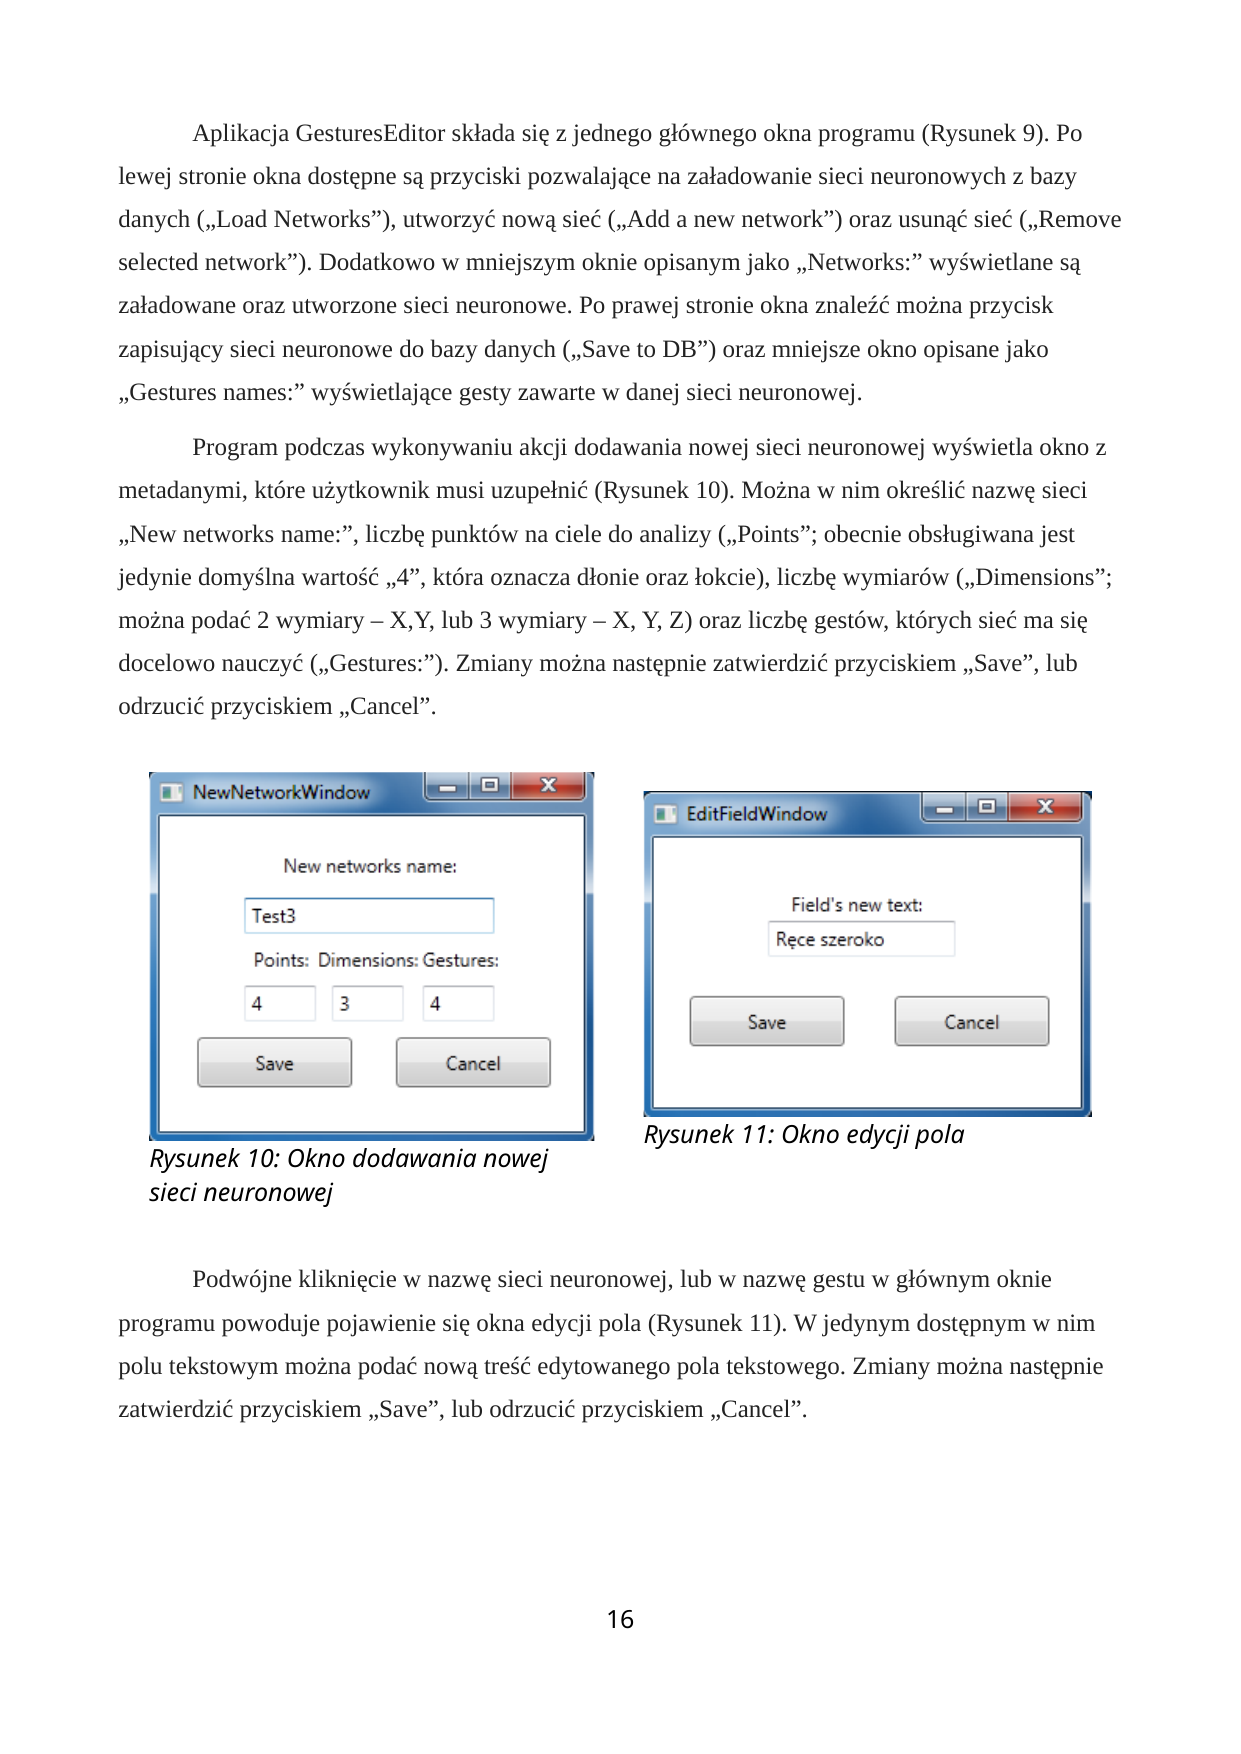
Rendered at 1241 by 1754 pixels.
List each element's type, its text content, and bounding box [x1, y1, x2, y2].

text Aplikacja GesturesEditor składa się z jednego głównego okna programu (Rysunek 9). Po lewej stronie okna dostępne są przyciski pozwalające na załadowanie sieci neuronowych z bazy danych („Load Networks”), utworzyć nową sieć („Add a new network”) oraz usunąć sieć („Remove selected network”). Dodatkowo w mniejszym oknie opisanym jako „Networks:” wyświetlane są załadowane oraz utworzone sieci neuronowe. Po prawej stronie okna znaleźć można przycisk zapisujący sieci neuronowe do bazy danych („Save to DB”) oraz mniejsze okno opisane jako „Gestures names:” wyświetlające gesty zawarte w danej sieci neuronowej. [118, 118, 1122, 406]
text Podwójne kliknięcie w nazwę sieci neuronowej, lub w nazwę gestu w głównym oknie programu powoduje pojawienie się okna edycji pola (Rysunek 11). W jedynym dostępnym w nim polu tekstowym można podać nową treść edytowanego pola tekstowego. Zmiany można następnie zatwierdzić przyciskiem „Save”, lub odrzucić przyciskiem „Cancel”. [118, 1264, 1122, 1423]
text Rysunek 10: Okno dodawania nowej sieci neuronowej [149, 1141, 594, 1209]
text Program podczas wykonywaniu akcji dodawania nowej sieci neuronowej wyświetla okno z metadanymi, które użytkownik musi uzupełnić (Rysunek 10). Można w nim określić nazwę sieci „New networks name:”, liczbę punktów na ciele do analizy („Points”; obecnie obsługiwana jest jedynie domyślna wartość „4”, która oznacza dłonie oraz łokcie), liczbę wymiarów („Dimensions”; można podać 2 wymiary – X,Y, lub 3 wymiary – X, Y, Z) oraz liczbę gestów, których sieć ma się docelowo nauczyć („Gestures:”). Zmiany można następnie zatwierdzić przyciskiem „Save”, lub odrzucić przyciskiem „Cancel”. [118, 432, 1122, 720]
text Rysunek 11: Okno edycji pola [643, 1117, 1092, 1151]
picture [149, 772, 595, 1141]
picture [643, 791, 1092, 1117]
